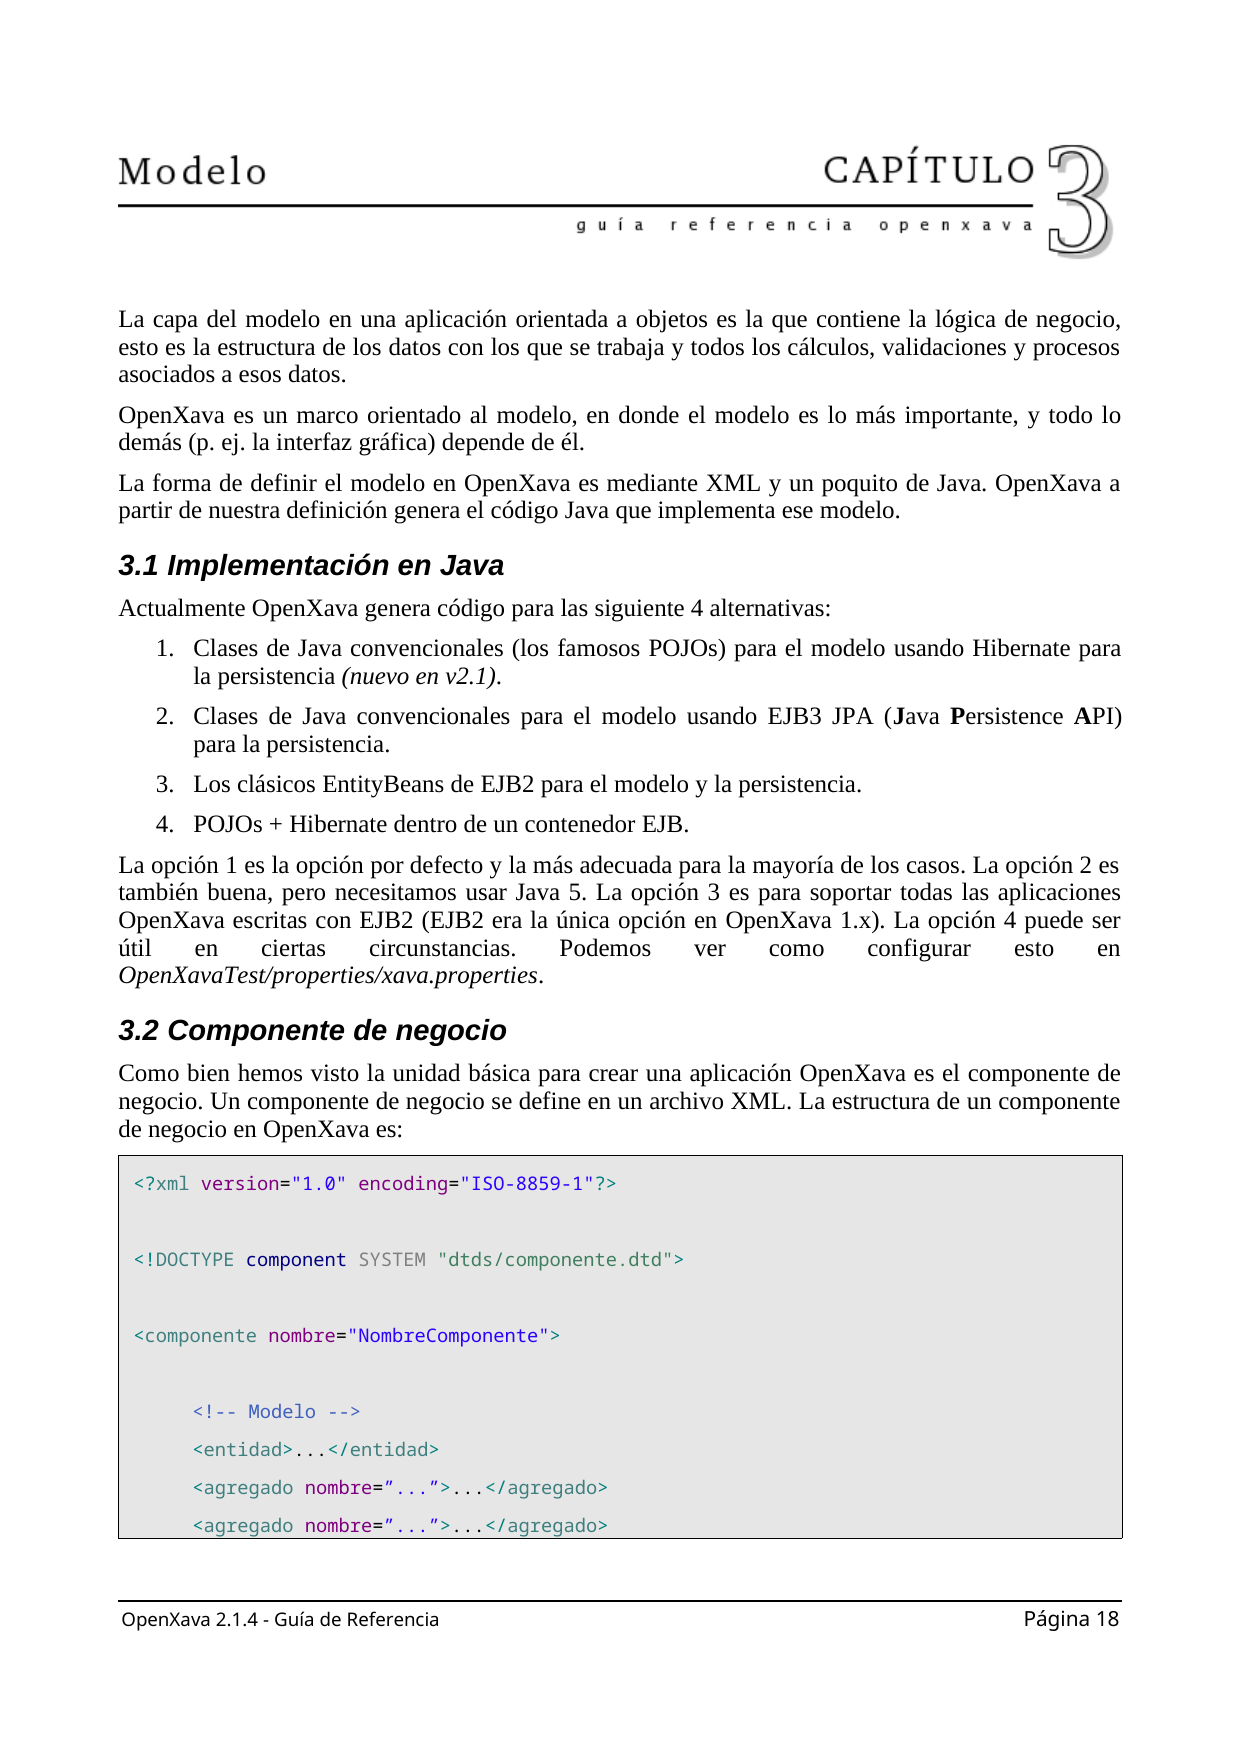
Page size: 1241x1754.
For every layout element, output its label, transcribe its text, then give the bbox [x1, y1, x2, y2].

list Los clásicos EntityBeans de EJB2 para el modelo y la persistencia. [156, 770, 1122, 798]
text <componente nombre="NombreComponente"> [119, 1307, 1122, 1345]
text Actualmente OpenXava genera código para las siguiente 4 alternativas: [118, 594, 1122, 622]
text <!DOCTYPE component SYSTEM "dtds/componente.dtd"> [119, 1231, 1122, 1269]
subtitle Implementación en Java [118, 549, 1122, 582]
list Clases de Java convencionales para el modelo usando EJB3 JPA (Java Persistence API) para la persistencia. [156, 702, 1122, 758]
text <?xml version="1.0" encoding="ISO-8859-1"?> [119, 1156, 1122, 1193]
subtitle Componente de negocio [118, 1014, 1122, 1047]
picture [118, 118, 1122, 288]
text <!-- Modelo --> [119, 1383, 1122, 1421]
text <agregado nombre=”...”>...</agregado> [119, 1497, 1122, 1538]
text OpenXava es un marco orientado al modelo, en donde el modelo es lo más importante, y todo lo demás (p. ej. la interfaz gráfica) depende de él. [118, 401, 1122, 456]
text <entidad>...</entidad> [119, 1421, 1122, 1459]
list POJOs + Hibernate dentro de un contenedor EJB. [156, 811, 1122, 838]
text Como bien hemos visto la unidad básica para crear una aplicación OpenXava es el componente de negocio. Un componente de negocio se define en un archivo XML. La estructura de un componente de negocio en OpenXava es: [118, 1059, 1122, 1143]
text La forma de definir el modelo en OpenXava es mediante XML y un poquito de Java. OpenXava a partir de nuestra definición genera el código Java que implementa ese modelo. [118, 469, 1122, 524]
text La capa del modelo en una aplicación orientada a objetos es la que contiene la lógica de negocio, esto es la estructura de los datos con los que se trabaja y todos los cálculos, validaciones y procesos asociados a esos datos. [118, 305, 1122, 388]
subtitle Modelo [118, 288, 1122, 293]
list Clases de Java convencionales (los famosos POJOs) para el modelo usando Hibernate para la persistencia (nuevo en v2.1). [156, 634, 1122, 690]
text <agregado nombre=”...”>...</agregado> [119, 1459, 1122, 1497]
text La opción 1 es la opción por defecto y la más adecuada para la mayoría de los casos. La opción 2 es también buena, pero necesitamos usar Java 5. La opción 3 es para soportar todas las aplicaciones OpenXava escritas con EJB2 (EJB2 era la única opción en OpenXava 1.x). La opción 4 puede ser útil en ciertas circunstancias. Podemos ver como configurar esto en OpenXavaTest/properties/xava.properties. [118, 851, 1122, 989]
